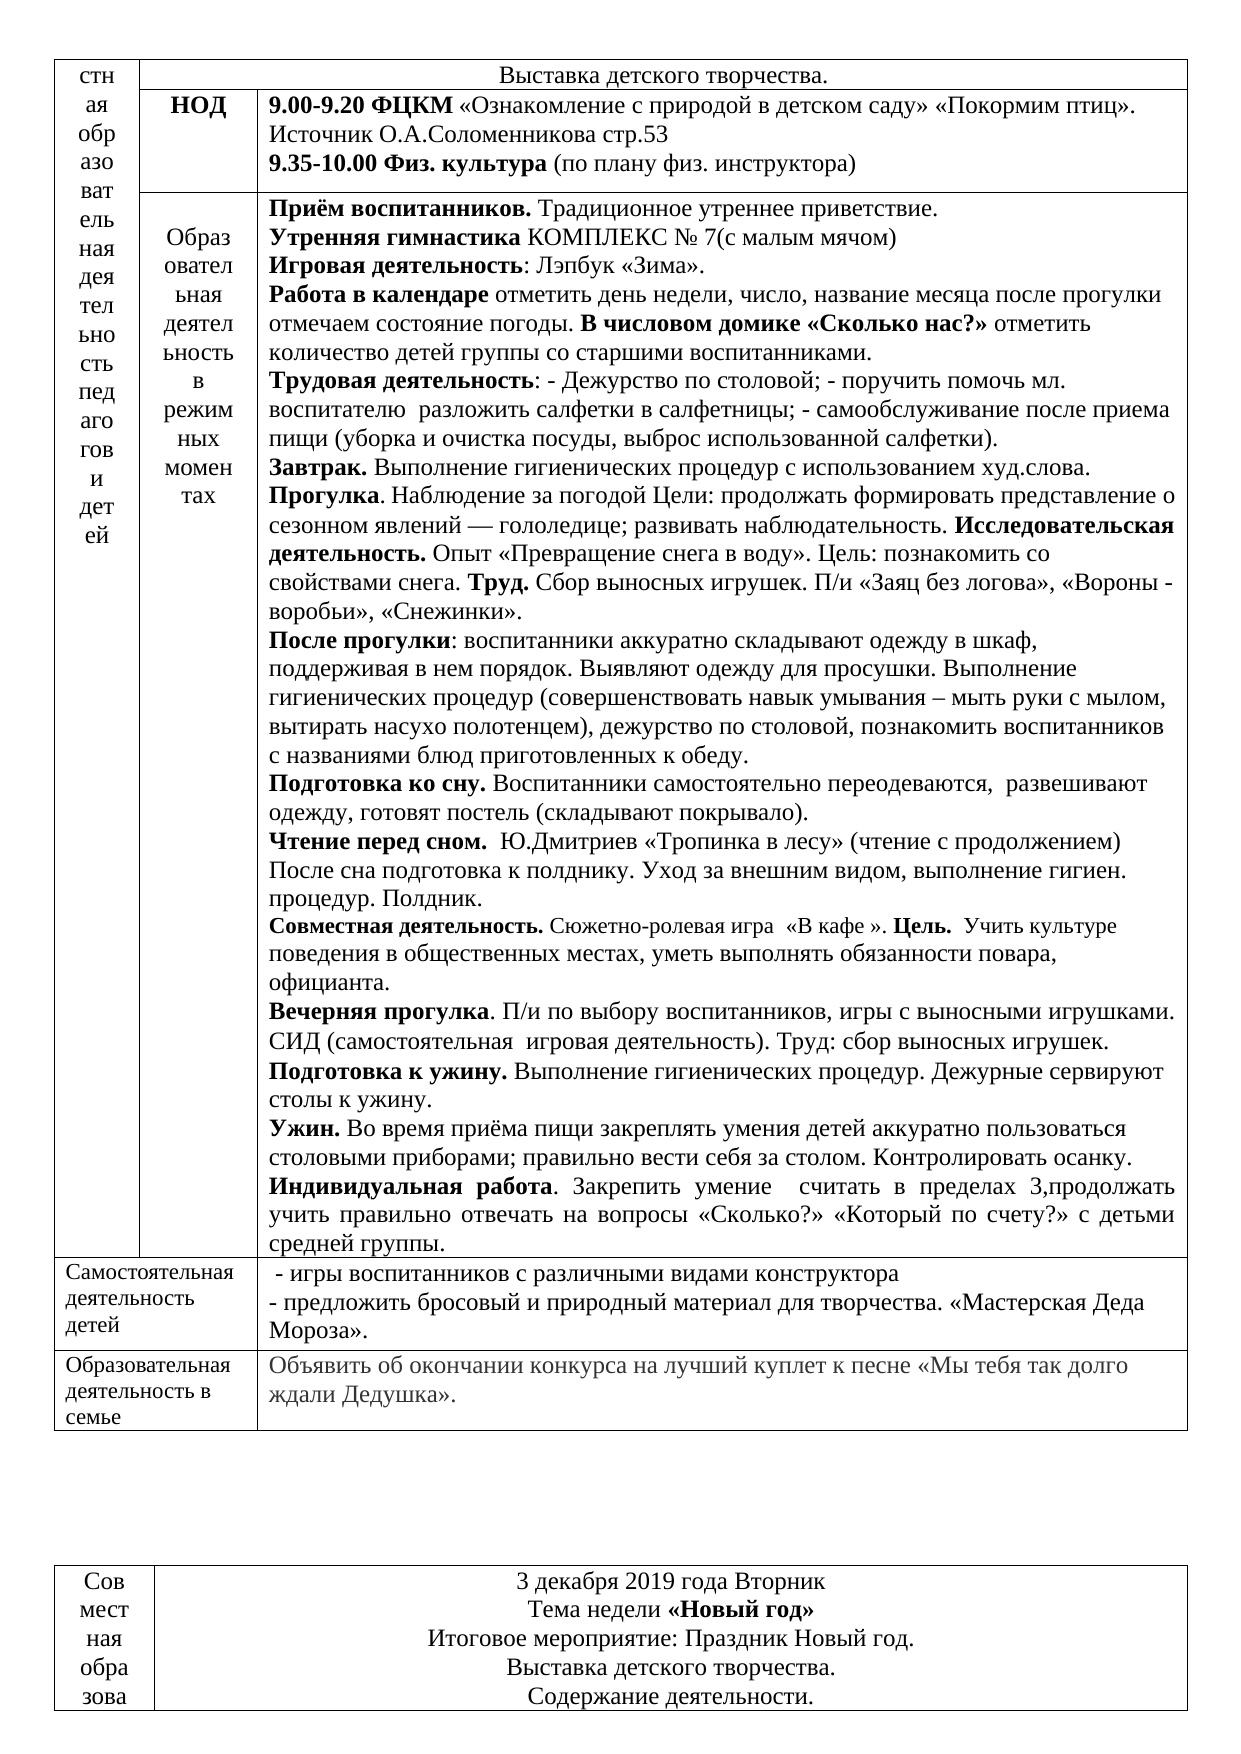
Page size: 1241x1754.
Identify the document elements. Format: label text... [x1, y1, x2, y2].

table_cell 9.00-9.20 ФЦКМ «Ознакомление с природой в детском саду» «Покормим птиц». Источник О.А.Соломенникова стр.53 9.35-10.00 Физ. культура (по плану физ. инструктора) [258, 90, 1187, 192]
table_cell - игры воспитанников с различными видами конструктора - предложить бросовый и природный материал для творчества. «Мастерская Деда Мороза». [258, 1258, 1187, 1349]
table_cell Образовательная деятельность в семье [55, 1351, 257, 1430]
table_cell НОД [140, 90, 257, 192]
table_cell Объявить об окончании конкурса на лучший куплет к песне «Мы тебя так долго ждали Дедушка». [258, 1351, 1187, 1430]
table_cell Образовательная деятельность в режимных моментах [140, 193, 257, 1257]
table_header Совместная образова [55, 1566, 154, 1709]
table_header стная образовательная деятельность педагогов и детей [55, 60, 139, 1257]
table_header 3 декабря 2019 года Вторник Тема недели «Новый год» Итоговое мероприятие: Праздник Новый год. Выставка детского творчества. Содержание деятельности. [155, 1566, 1187, 1709]
table_cell Приём воспитанников. Традиционное утреннее приветствие. Утренняя гимнастика КОМПЛЕКС № 7(с малым мячом) Игровая деятельность: Лэпбук «Зима». Работа в календаре отметить день недели, число, название месяца после прогулки отмечаем состояние погоды. В числовом домике «Сколько нас?» отметить количество детей группы со старшими воспитанниками. Трудовая деятельность: - Дежурство по столовой; - поручить помочь мл. воспитателю разложить салфетки в салфетницы; - самообслуживание после приема пищи (уборка и очистка посуды, выброс использованной салфетки). Завтрак. Выполнение гигиенических процедур с использованием худ.слова. Прогулка. Наблюдение за погодой Цели: продолжать формировать представление о сезонном явлений — гололедице; развивать наблюдательность. Исследовательская деятельность. Опыт «Превращение снега в воду». Цель: познакомить со свойствами снега. Труд. Сбор выносных игрушек. П/и «Заяц без логова», «Вороны - воробьи», «Снежинки». После прогулки: воспитанники аккуратно складывают одежду в шкаф, поддерживая в нем порядок. Выявляют одежду для просушки. Выполнение гигиенических процедур (совершенствовать навык умывания – мыть руки с мылом, вытирать насухо полотенцем), дежурство по столовой, познакомить воспитанников с названиями блюд приготовленных к обеду. Подготовка ко сну. Воспитанники самостоятельно переодеваются, развешивают одежду, готовят постель (складывают покрывало). Чтение перед сном. Ю.Дмитриев «Тропинка в лесу» (чтение с продолжением) После сна подготовка к полднику. Уход за внешним видом, выполнение гигиен. процедур. Полдник. Совместная деятельность. Сюжетно-ролевая игра «В кафе ». Цель. Учить культуре поведения в общественных местах, уметь выполнять обязанности повара, официанта. Вечерняя прогулка. П/и по выбору воспитанников, игры с выносными игрушками. СИД (самостоятельная игровая деятельность). Труд: сбор выносных игрушек. Подготовка к ужину. Выполнение гигиенических процедур. Дежурные сервируют столы к ужину. Ужин. Во время приёма пищи закреплять умения детей аккуратно пользоваться столовыми приборами; правильно вести себя за столом. Контролировать осанку. Индивидуальная работа. Закрепить умение считать в пределах 3,продолжать учить правильно отвечать на вопросы «Сколько?» «Который по счету?» с детьми средней группы. [258, 193, 1187, 1257]
table_header Выставка детского творчества. [140, 60, 1187, 89]
table_cell Самостоятельная деятельность детей [55, 1258, 257, 1349]
